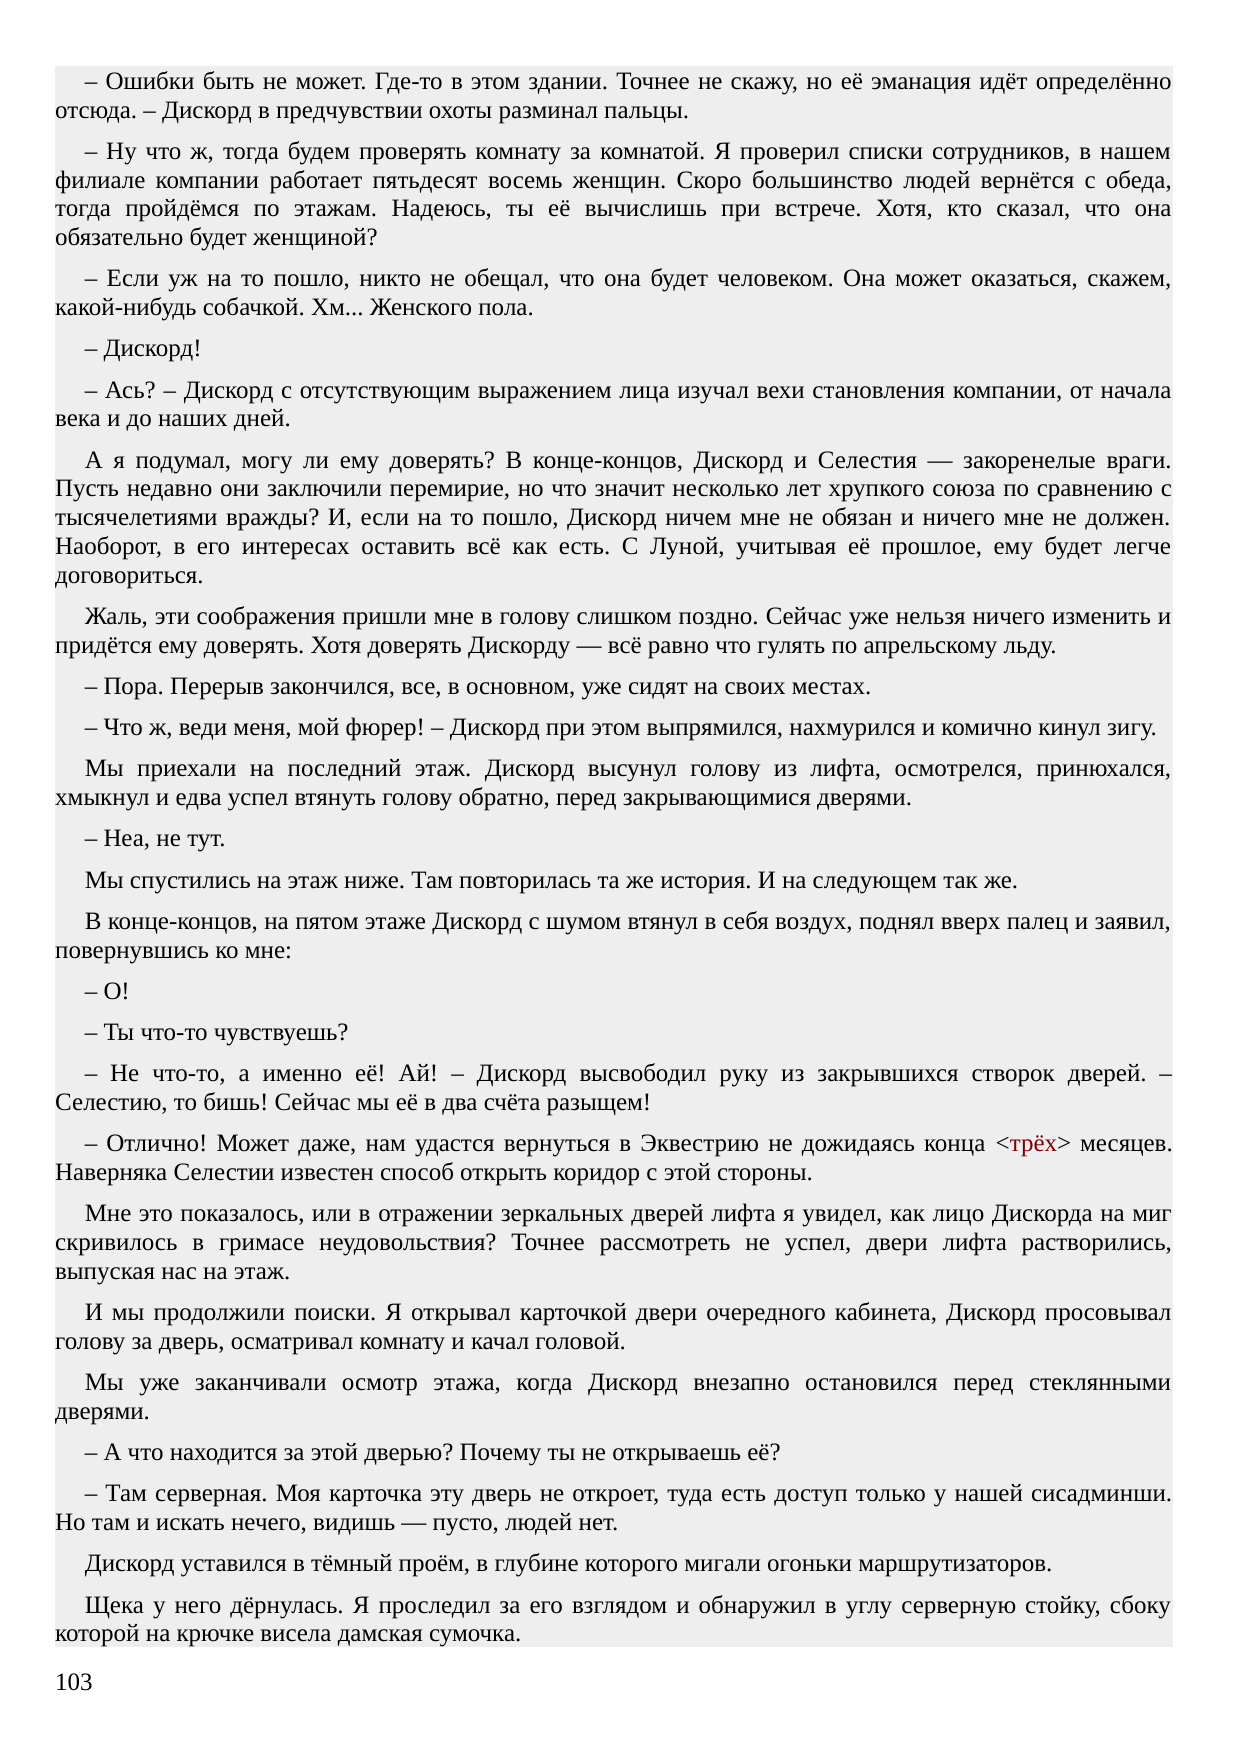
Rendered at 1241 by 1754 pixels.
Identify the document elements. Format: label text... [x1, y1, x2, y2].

text – О! [55, 976, 1173, 1005]
text – Пора. Перерыв закончился, все, в основном, уже сидят на своих местах. [55, 671, 1173, 700]
text – Что ж, веди меня, мой фюрер! – Дискорд при этом выпрямился, нахмурился и комично кинул зигу. [55, 712, 1173, 741]
text – Не что-то, а именно её! Ай! – Дискорд высвободил руку из закрывшихся створок дверей. – Селестию, то бишь! Сейчас мы её в два счёта разыщем! [55, 1058, 1173, 1116]
text – Отлично! Может даже, нам удастся вернуться в Эквестрию не дожидаясь конца <трёх> месяцев. Наверняка Селестии известен способ открыть коридор с этой стороны. [55, 1128, 1173, 1186]
text – Если уж на то пошло, никто не обещал, что она будет человеком. Она может оказаться, скажем, какой-нибудь собачкой. Хм... Женского пола. [55, 263, 1173, 321]
text – Неа, не тут. [55, 823, 1173, 852]
text – Дискорд! [55, 333, 1173, 362]
text И мы продолжили поиски. Я открывал карточкой двери очередного кабинета, Дискорд просовывал голову за дверь, осматривал комнату и качал головой. [55, 1297, 1173, 1355]
text Мы спустились на этаж ниже. Там повторилась та же история. И на следующем так же. [55, 865, 1173, 893]
text Мне это показалось, или в отражении зеркальных дверей лифта я увидел, как лицо Дискорда на миг скривилось в гримасе неудовольствия? Точнее рассмотреть не успел, двери лифта растворились, выпуская нас на этаж. [55, 1198, 1173, 1285]
text Жаль, эти соображения пришли мне в голову слишком поздно. Сейчас уже нельзя ничего изменить и придётся ему доверять. Хотя доверять Дискорду — всё равно что гулять по апрельскому льду. [55, 601, 1173, 658]
text – Там серверная. Моя карточка эту дверь не откроет, туда есть доступ только у нашей сисадминши. Но там и искать нечего, видишь — пусто, людей нет. [55, 1478, 1173, 1536]
text Мы приехали на последний этаж. Дискорд высунул голову из лифта, осмотрелся, принюхался, хмыкнул и едва успел втянуть голову обратно, перед закрывающимися дверями. [55, 753, 1173, 811]
text Дискорд уставился в тёмный проём, в глубине которого мигали огоньки маршрутизаторов. [55, 1548, 1173, 1577]
text – А что находится за этой дверью? Почему ты не открываешь её? [55, 1437, 1173, 1466]
text – Ты что-то чувствуешь? [55, 1017, 1173, 1046]
text Щека у него дёрнулась. Я проследил за его взглядом и обнаружил в углу серверную стойку, сбоку которой на крючке висела дамская сумочка. [55, 1590, 1173, 1647]
text – Ошибки быть не может. Где-то в этом здании. Точнее не скажу, но её эманация идёт определённо отсюда. – Дискорд в предчувствии охоты разминал пальцы. [55, 66, 1173, 123]
text А я подумал, могу ли ему доверять? В конце-концов, Дискорд и Селестия — закоренелые враги. Пусть недавно они заключили перемирие, но что значит несколько лет хрупкого союза по сравнению с тысячелетиями вражды? И, если на то пошло, Дискорд ничем мне не обязан и ничего мне не должен. Наоборот, в его интересах оставить всё как есть. С Луной, учитывая её прошлое, ему будет легче договориться. [55, 445, 1173, 588]
text Мы уже заканчивали осмотр этажа, когда Дискорд внезапно остановился перед стеклянными дверями. [55, 1367, 1173, 1425]
text В конце-концов, на пятом этаже Дискорд с шумом втянул в себя воздух, поднял вверх палец и заявил, повернувшись ко мне: [55, 906, 1173, 963]
text – Ась? – Дискорд с отсутствующим выражением лица изучал вехи становления компании, от начала века и до наших дней. [55, 375, 1173, 432]
text – Ну что ж, тогда будем проверять комнату за комнатой. Я проверил списки сотрудников, в нашем филиале компании работает пятьдесят восемь женщин. Скоро большинство людей вернётся с обеда, тогда пройдёмся по этажам. Надеюсь, ты её вычислишь при встрече. Хотя, кто сказал, что она обязательно будет женщиной? [55, 136, 1173, 251]
